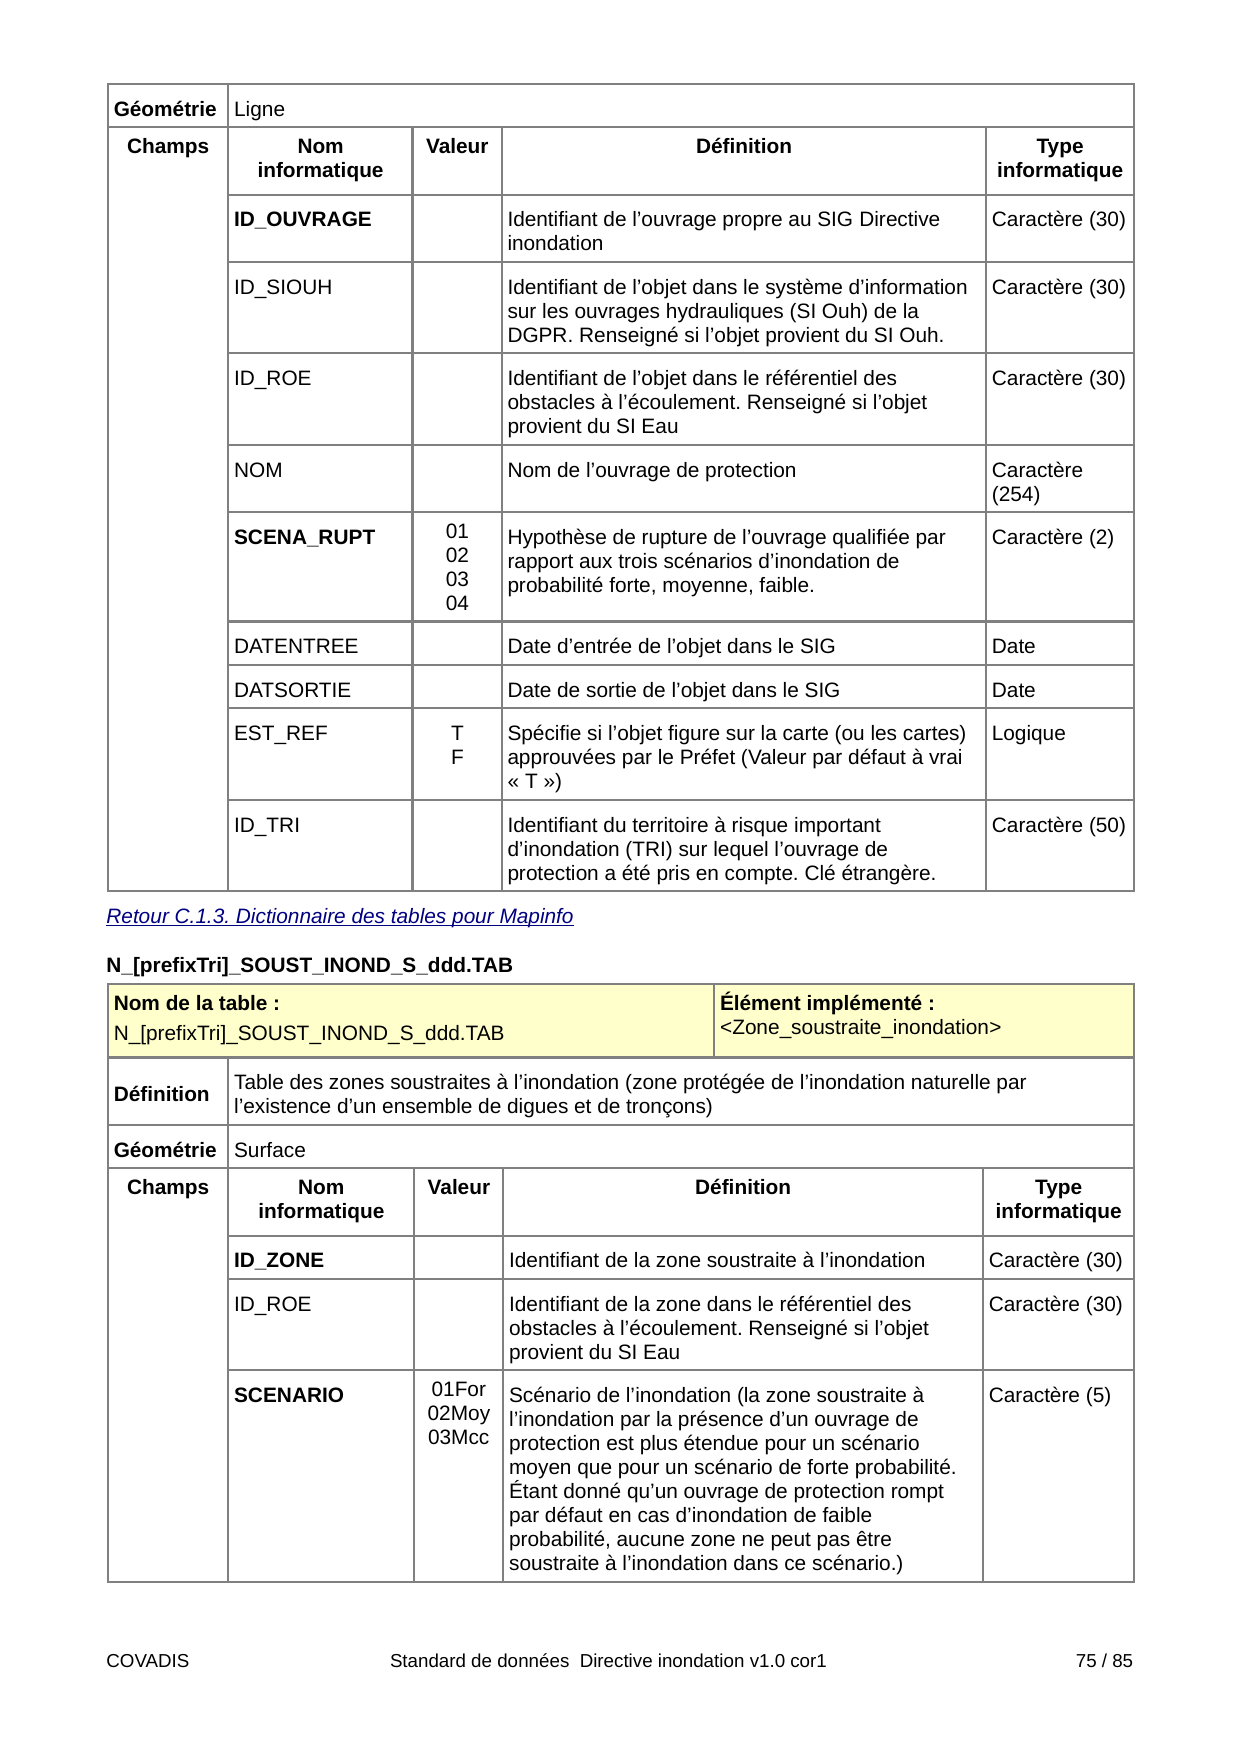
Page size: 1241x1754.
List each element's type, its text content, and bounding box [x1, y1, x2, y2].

table_cell Nom informatique [229, 1169, 413, 1234]
table_cell Caractère (30) [984, 1280, 1133, 1369]
table_cell [414, 666, 501, 707]
table_cell ID_ROE [229, 354, 411, 444]
table_header Nom de la table : N_[prefixTri]_SOUST_INOND_S_ddd.TAB [109, 985, 713, 1056]
table_cell Spécifie si l’objet figure sur la carte (ou les cartes) approuvées par le Préfet (Valeur par défaut à vrai « T ») [503, 709, 985, 799]
table_cell ID_OUVRAGE [229, 196, 411, 261]
table_cell Identifiant de l’objet dans le référentiel des obstacles à l’écoulement. Renseigné si l’objet provient du SI Eau [503, 354, 985, 444]
table_cell Géométrie [109, 85, 227, 126]
table_cell Nom de l’ouvrage de protection [503, 446, 985, 511]
table_cell DATENTREE [229, 623, 411, 664]
table_cell Caractère (30) [987, 354, 1133, 444]
table_header Élément implémenté : <Zone_soustraite_inondation> [715, 985, 1133, 1056]
table_cell Date d’entrée de l’objet dans le SIG [503, 623, 985, 664]
table_cell Caractère (254) [987, 446, 1133, 511]
table_cell Caractère (30) [987, 196, 1133, 261]
table_cell Définition [503, 128, 985, 193]
table_cell T F [414, 709, 501, 799]
table_cell EST_REF [229, 709, 411, 799]
table_cell Caractère (30) [987, 263, 1133, 352]
table_cell Identifiant du territoire à risque important d’inondation (TRI) sur lequel l’ouvrage de protection a été pris en compte. Clé étrangère. [503, 801, 985, 890]
table_cell ID_ZONE [229, 1237, 413, 1278]
table_cell Identifiant de l’objet dans le système d’information sur les ouvrages hydrauliques (SI Ouh) de la DGPR. Renseigné si l’objet provient du SI Ouh. [503, 263, 985, 352]
table_cell Ligne [229, 85, 1133, 126]
table_cell Définition [109, 1059, 227, 1124]
table_cell Type informatique [984, 1169, 1133, 1234]
table_cell Identifiant de la zone dans le référentiel des obstacles à l’écoulement. Renseigné si l’objet provient du SI Eau [504, 1280, 982, 1369]
table_cell Date [987, 623, 1133, 664]
table_cell Date [987, 666, 1133, 707]
table_cell [415, 1237, 502, 1278]
table_cell 01For 02Moy 03Mcc [415, 1371, 502, 1581]
table_cell ID_ROE [229, 1280, 413, 1369]
table_cell Champs [109, 1169, 227, 1581]
table_cell NOM [229, 446, 411, 511]
text Retour C.1.3. Dictionnaire des tables pour Mapinfo [106, 904, 1134, 928]
table_cell [414, 354, 501, 444]
table_cell [414, 801, 501, 890]
table_cell Géométrie [109, 1126, 227, 1167]
table_cell [414, 623, 501, 664]
table_cell 01 02 03 04 [414, 513, 501, 620]
table_cell [415, 1280, 502, 1369]
table_cell Nom informatique [229, 128, 411, 193]
table_cell Caractère (2) [987, 513, 1133, 620]
table_cell [414, 446, 501, 511]
table_cell Caractère (50) [987, 801, 1133, 890]
table_cell SCENA_RUPT [229, 513, 411, 620]
table_cell Définition [504, 1169, 982, 1234]
table_cell ID_TRI [229, 801, 411, 890]
table_cell Identifiant de la zone soustraite à l’inondation [504, 1237, 982, 1278]
table_cell DATSORTIE [229, 666, 411, 707]
table_cell Caractère (5) [984, 1371, 1133, 1581]
table_cell Valeur [415, 1169, 502, 1234]
table_cell Date de sortie de l’objet dans le SIG [503, 666, 985, 707]
table_cell Scénario de l’inondation (la zone soustraite à l’inondation par la présence d’un ouvrage de protection est plus étendue pour un scénario moyen que pour un scénario de forte probabilité. Étant donné qu’un ouvrage de protection rompt par défaut en cas d’inondation de faible probabilité, aucune zone ne peut pas être soustraite à l’inondation dans ce scénario.) [504, 1371, 982, 1581]
table_cell [414, 263, 501, 352]
table_cell Identifiant de l’ouvrage propre au SIG Directive inondation [503, 196, 985, 261]
table_cell Type informatique [987, 128, 1133, 193]
table_cell ID_SIOUH [229, 263, 411, 352]
table_cell Table des zones soustraites à l’inondation (zone protégée de l’inondation naturelle par l’existence d’un ensemble de digues et de tronçons) [229, 1059, 1133, 1124]
table_cell [414, 196, 501, 261]
subtitle N_[prefixTri]_SOUST_INOND_S_ddd.TAB [106, 953, 1134, 977]
table_cell Surface [229, 1126, 1133, 1167]
table_cell Caractère (30) [984, 1237, 1133, 1278]
table_cell Champs [109, 128, 227, 890]
table_cell Hypothèse de rupture de l’ouvrage qualifiée par rapport aux trois scénarios d’inondation de probabilité forte, moyenne, faible. [503, 513, 985, 620]
table_cell Logique [987, 709, 1133, 799]
table_cell SCENARIO [229, 1371, 413, 1581]
table_cell Valeur [414, 128, 501, 193]
